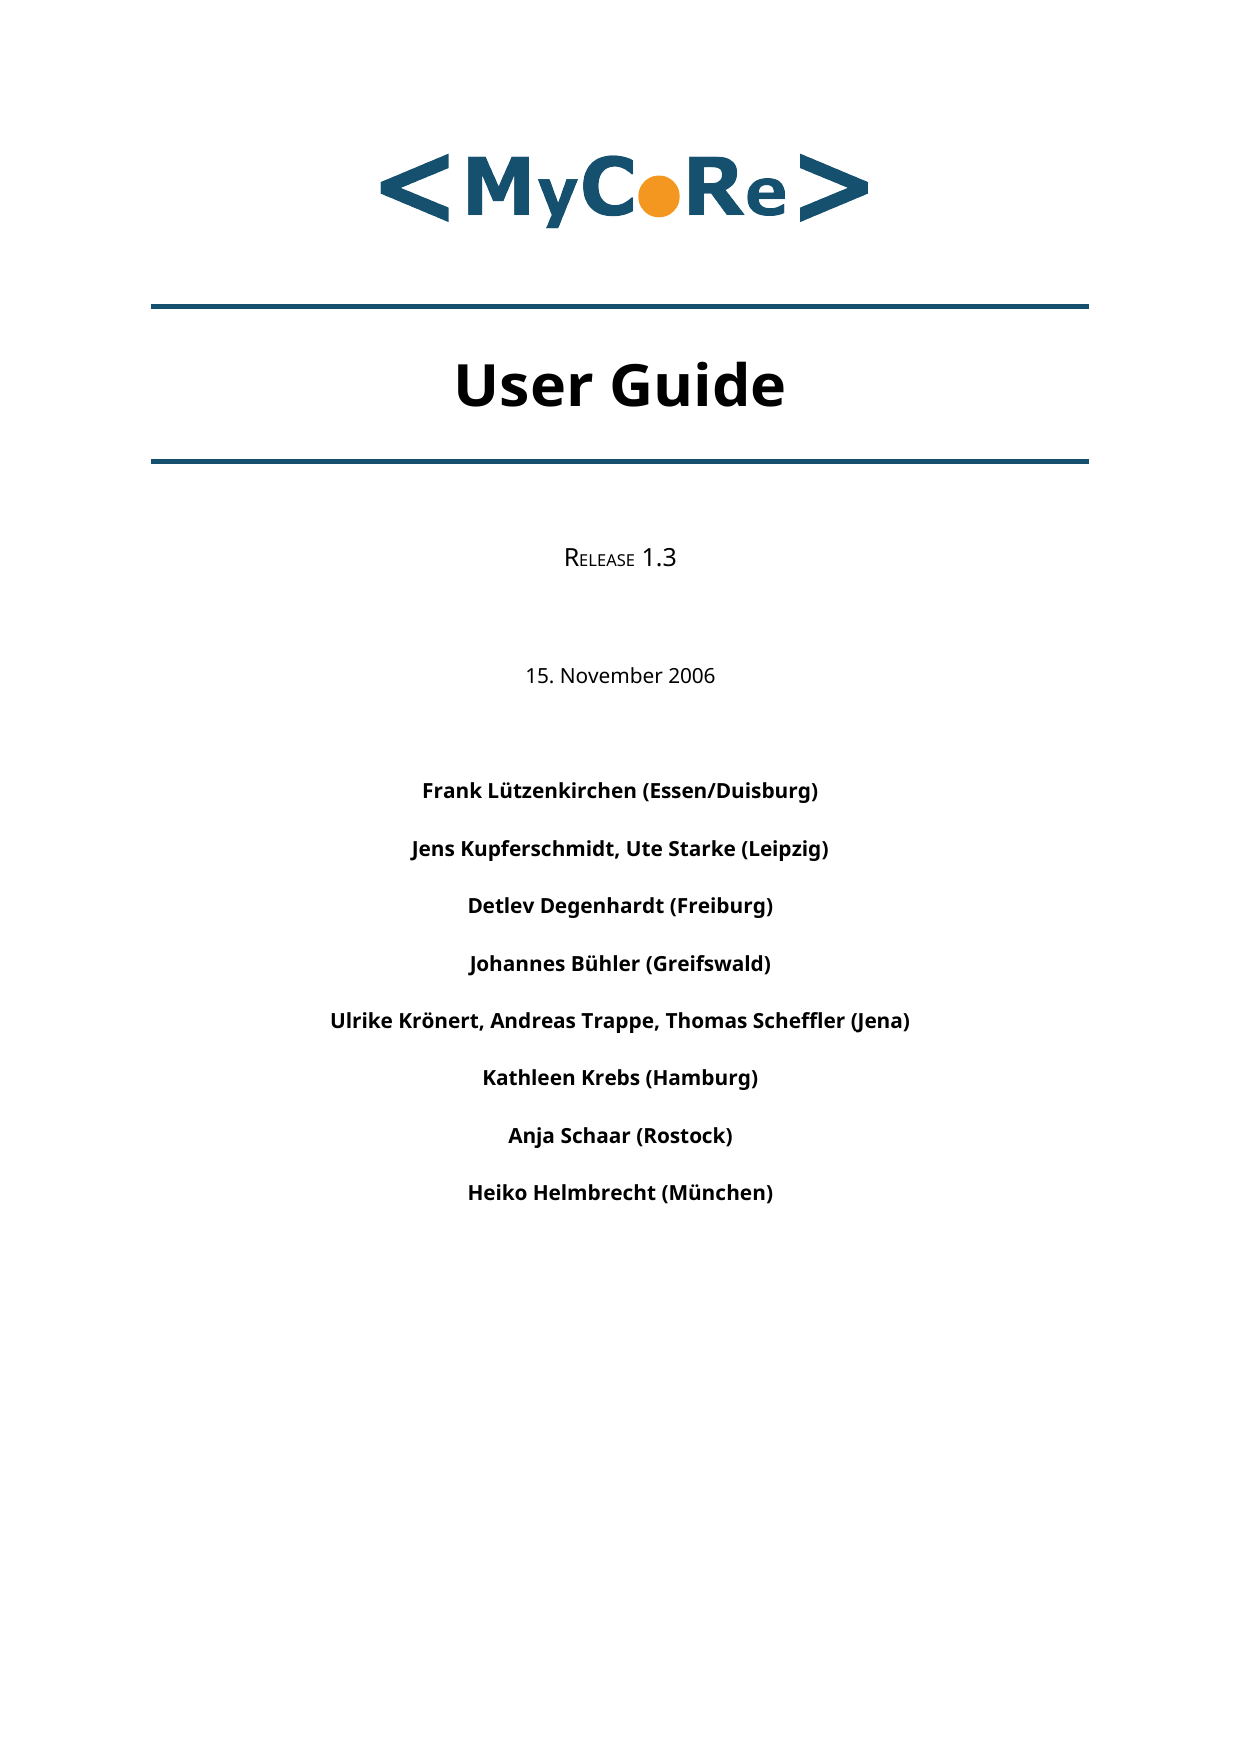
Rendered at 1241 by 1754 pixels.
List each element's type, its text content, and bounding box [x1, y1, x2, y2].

table_header User Guide [151, 309, 1089, 459]
picture [360, 146, 880, 239]
table_cell Release 1.3 15. November 2006 Frank Lützenkirchen (Essen/Duisburg) Jens Kupferschmidt, Ute Starke (Leipzig) Detlev Degenhardt (Freiburg) Johannes Bühler (Greifswald) Ulrike Krönert, Andreas Trappe, Thomas Scheffler (Jena) Kathleen Krebs (Hamburg) Anja Schaar (Rostock) Heiko Helmbrecht (München) [151, 464, 1089, 1264]
